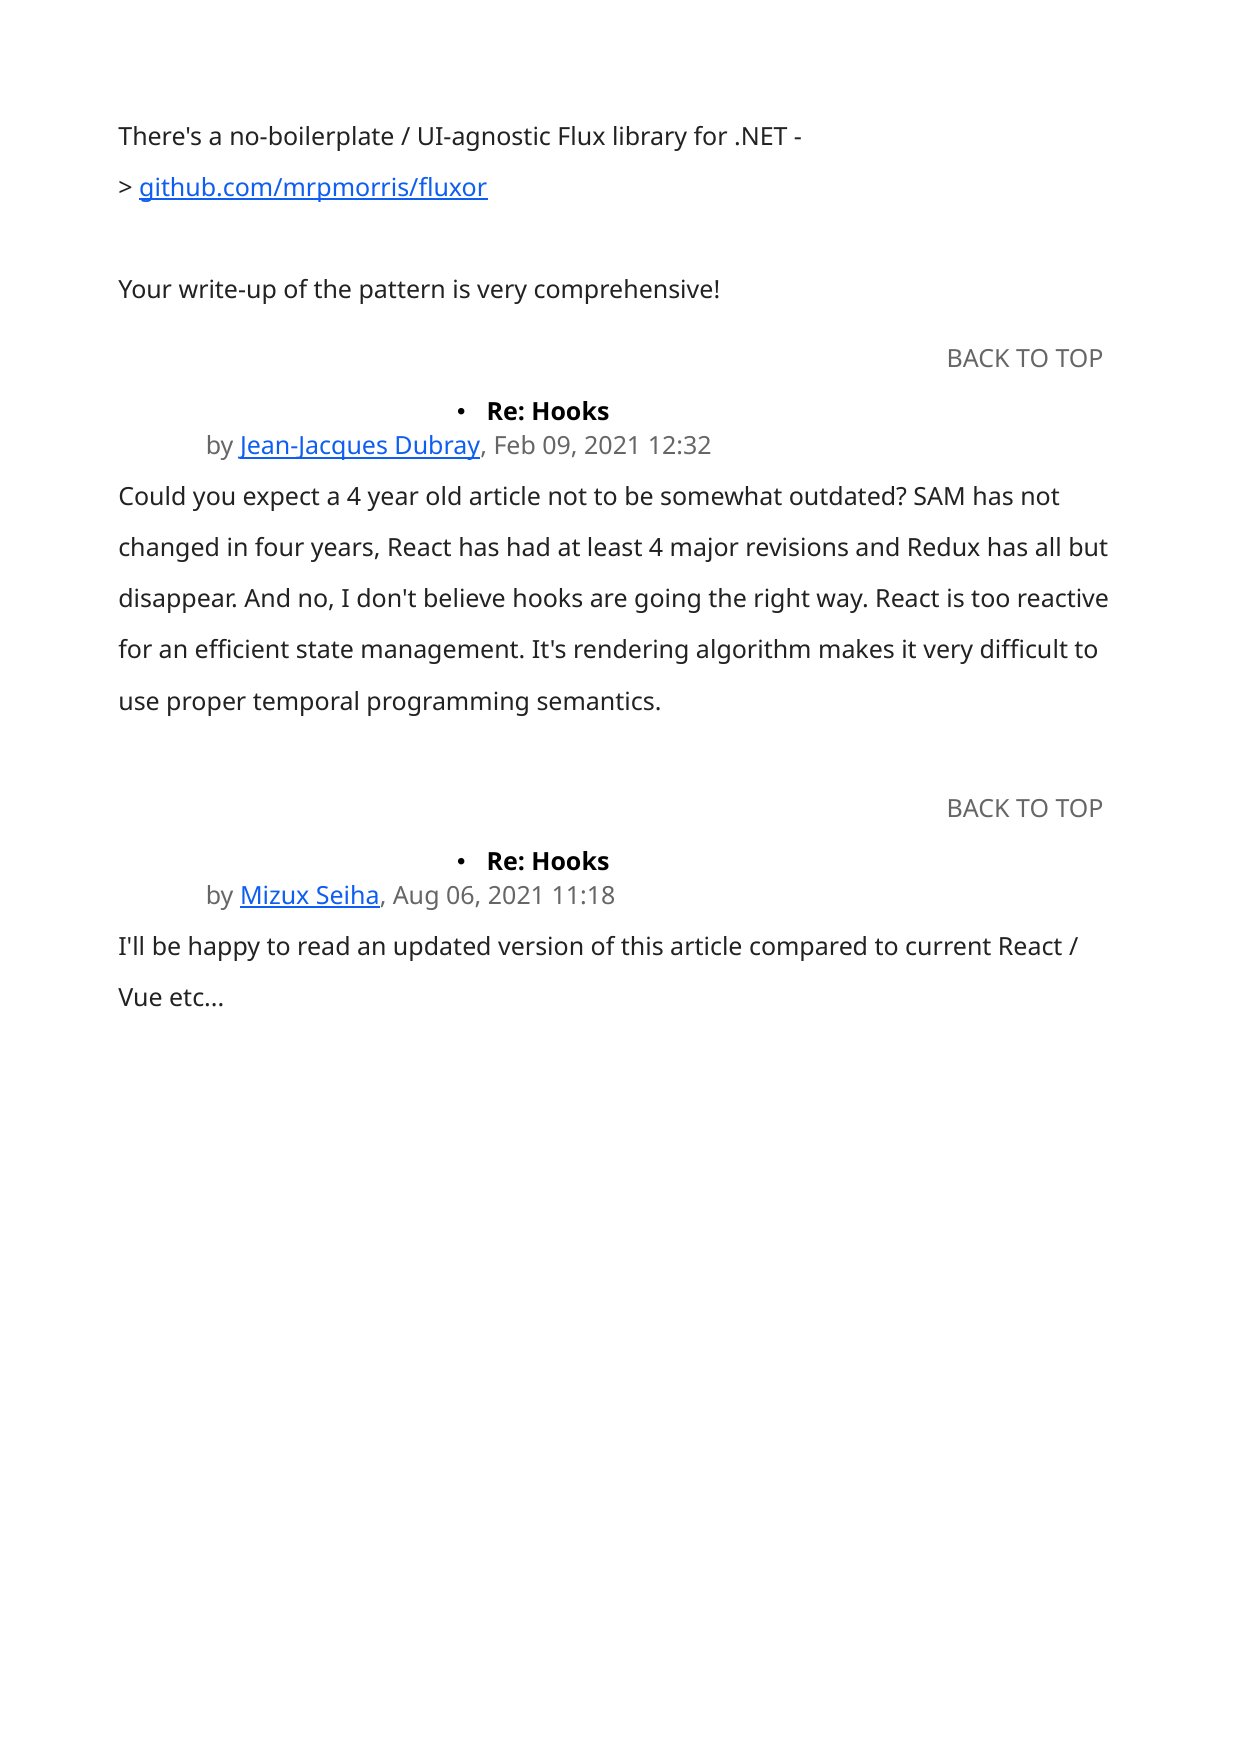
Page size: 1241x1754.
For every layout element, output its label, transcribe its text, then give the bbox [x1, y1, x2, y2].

list BACK TO TOP [137, 341, 1103, 375]
subtitle [118, 843, 181, 906]
list Could you expect a 4 year old article not to be somewhat outdated? SAM has not changed in four years, React has had at least 4 major revisions and Redux has all but disappear. And no, I don't believe hooks are going the right way. React is too reactive for an efficient state management. It's rendering algorithm makes it very difficult to use proper temporal programming semantics. [118, 479, 1122, 717]
list by Jean-Jacques Dubray, Feb 09, 2021 12:32 [118, 428, 1122, 462]
list BACK TO TOP [137, 790, 1103, 824]
list by Mizux Seiha, Aug 06, 2021 11:18 [118, 877, 1122, 911]
list There's a no-boilerplate / UI-agnostic Flux library for .NET -> github.com/mrpmorris/fluxor Your write-up of the pattern is very comprehensive! [118, 118, 1122, 305]
subtitle [118, 394, 181, 456]
subtitle Re: Hooks [457, 394, 1122, 428]
list I'll be happy to read an updated version of this article compared to current React / Vue etc... [118, 928, 1122, 1013]
subtitle Re: Hooks [457, 843, 1122, 877]
